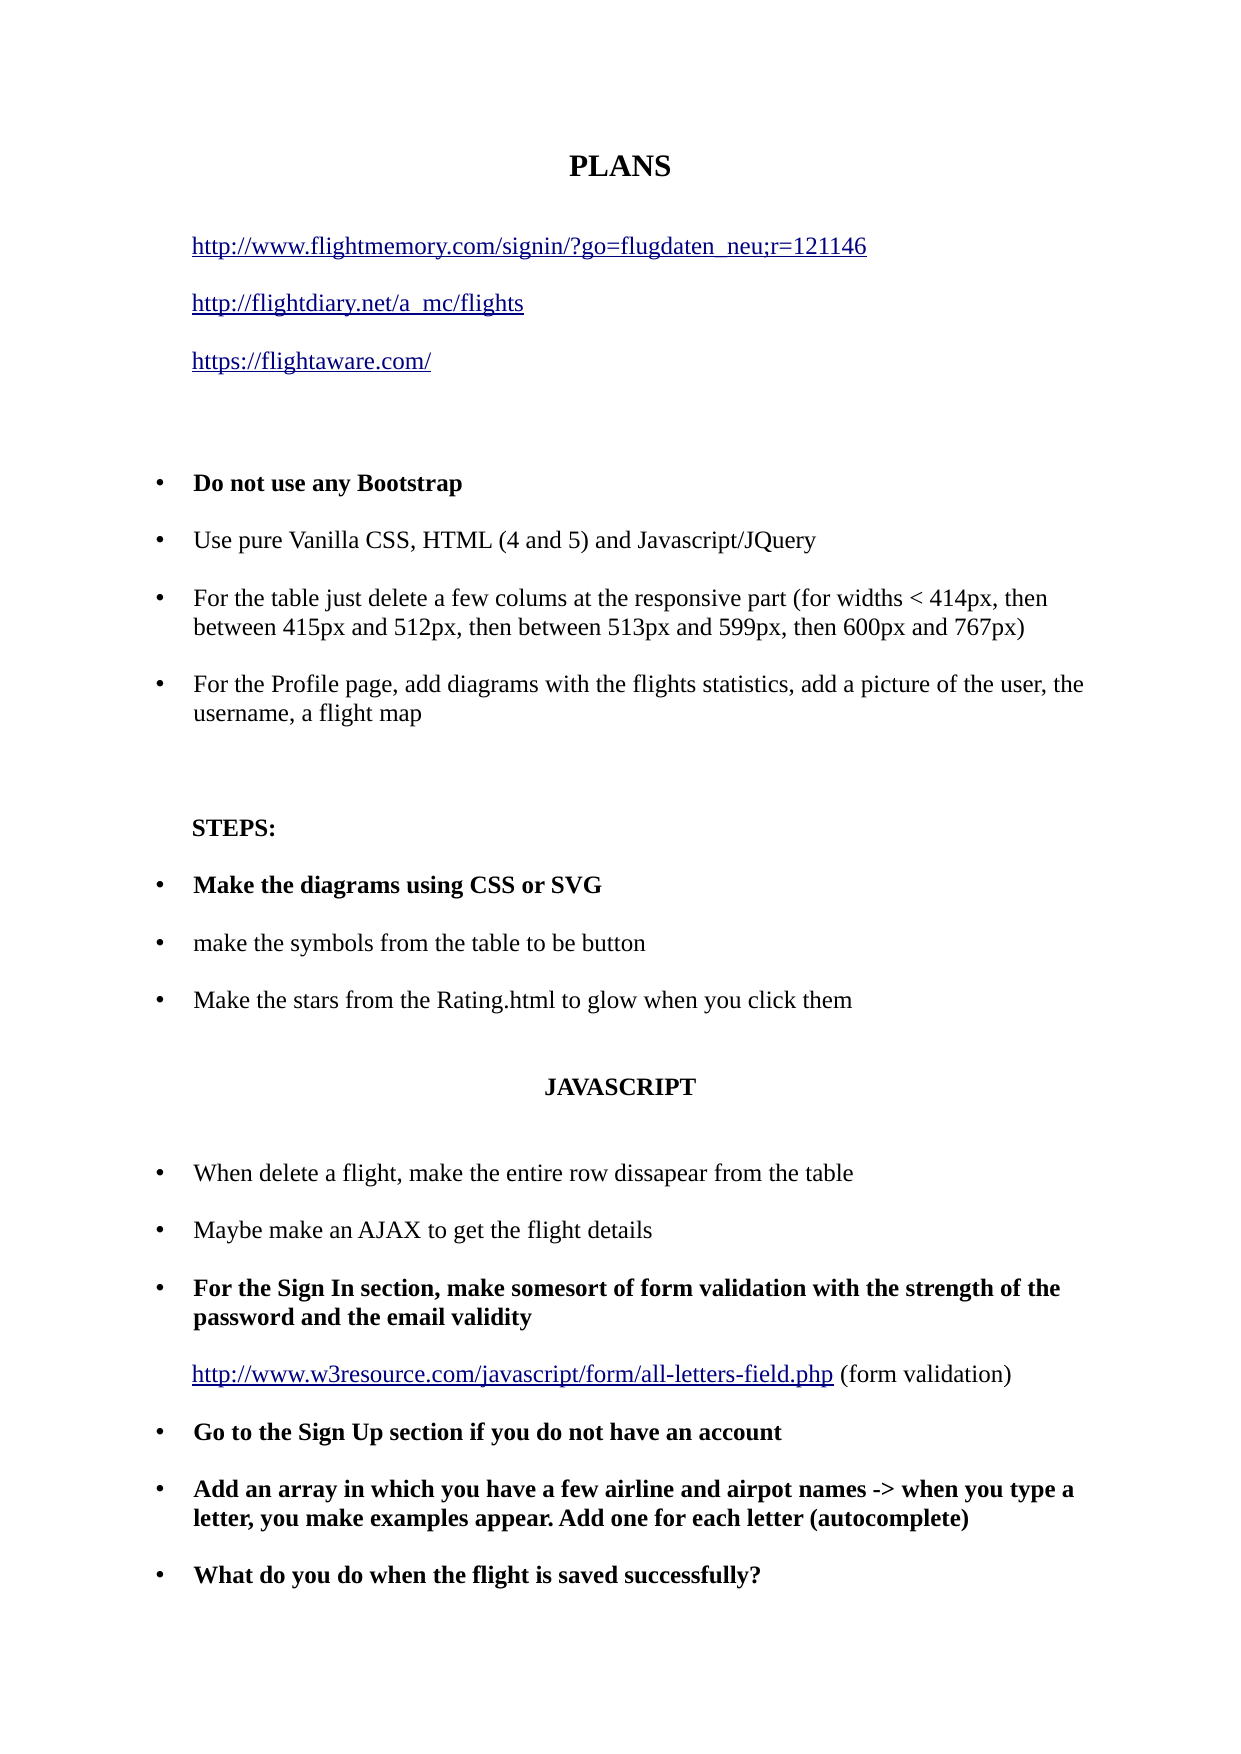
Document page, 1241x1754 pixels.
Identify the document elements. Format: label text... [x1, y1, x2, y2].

text http://flightdiary.net/a_mc/flights [118, 288, 1122, 317]
list For the Profile page, add diagrams with the flights statistics, add a picture of the user, the username, a flight map [156, 669, 1122, 727]
list Maybe make an AJAX to get the flight details [156, 1215, 1122, 1244]
list Use pure Vanilla CSS, HTML (4 and 5) and Javascript/JQuery [156, 525, 1122, 554]
list For the table just delete a few colums at the responsive part (for widths < 414px, then between 415px and 512px, then between 513px and 599px, then 600px and 767px) [156, 583, 1122, 640]
text http://www.flightmemory.com/signin/?go=flugdaten_neu;r=121146 [118, 231, 1122, 259]
list When delete a flight, make the entire row dissapear from the table [156, 1158, 1122, 1187]
list For the Sign In section, make somesort of form validation with the strength of the password and the email validity [156, 1273, 1122, 1330]
text JAVASCRIPT [118, 1072, 1122, 1100]
text https://flightaware.com/ [118, 346, 1122, 374]
list Add an array in which you have a few airline and airpot names -> when you type a letter, you make examples appear. Add one for each letter (autocomplete) [156, 1474, 1122, 1532]
list Make the diagrams using CSS or SVG [156, 870, 1122, 899]
list Go to the Sign Up section if you do not have an account [156, 1417, 1122, 1445]
list make the symbols from the table to be button [156, 928, 1122, 957]
text PLANS [118, 147, 1122, 183]
text http://www.w3resource.com/javascript/form/all-letters-field.php (form validation) [118, 1359, 1122, 1388]
list Make the stars from the Rating.html to glow when you click them [156, 985, 1122, 1014]
list Do not use any Bootstrap [156, 468, 1122, 497]
text STEPS: [118, 813, 1122, 842]
list What do you do when the flight is saved successfully? [156, 1560, 1122, 1589]
